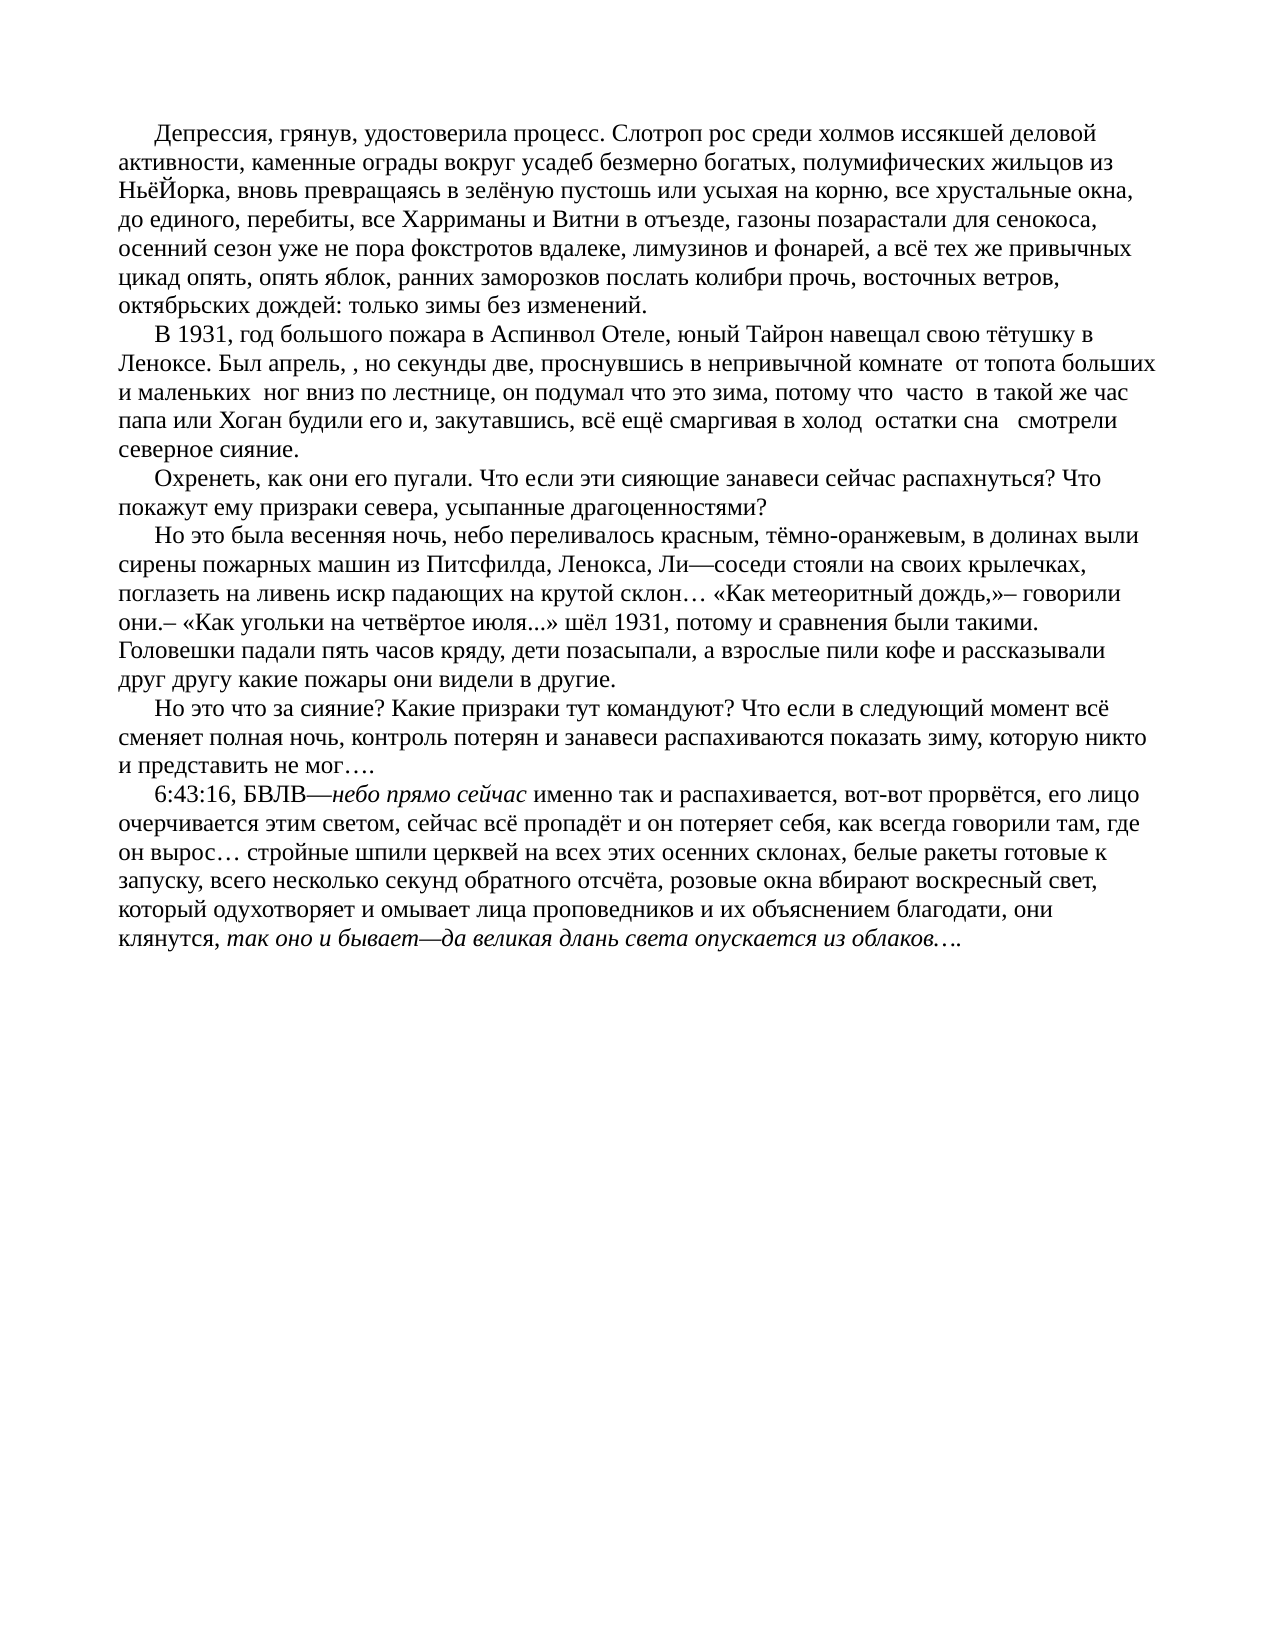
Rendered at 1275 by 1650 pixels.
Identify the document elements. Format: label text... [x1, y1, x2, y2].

text Но это была весенняя ночь, небо переливалось красным, тёмно-оранжевым, в долинах выли сирены пожарных машин из Питсфилда, Ленокса, Ли—соседи стояли на своих крылечках, поглазеть на ливень искр падающих на крутой склон… «Как метеоритный дождь,»– говорили они.– «Как угольки на четвёртое июля...» шёл 1931, потому и сравнения были такими. Головешки падали пять часов кряду, дети позасыпали, а взрослые пили кофе и рассказывали друг другу какие пожары они видели в другие. [118, 521, 1157, 693]
text Но это что за сияние? Какие призраки тут командуют? Что если в следующий момент всё сменяет полная ночь, контроль потерян и занавеси распахиваются показать зиму, которую никто и представить не мог…. [118, 693, 1157, 779]
text 6:43:16, БВЛВ—небо прямо сейчас именно так и распахивается, вот-вот прорвётся, его лицо очерчивается этим светом, сейчас всё пропадёт и он потеряет себя, как всегда говорили там, где он вырос… стройные шпили церквей на всех этих осенних склонах, белые ракеты готовые к запуску, всего несколько секунд обратного отсчёта, розовые окна вбирают воскресный свет, который одухотворяет и омывает лица проповедников и их объяснением благодати, они клянутся, так оно и бывает—да великая длань света опускается из облаков…. [118, 779, 1157, 952]
text Охренеть, как они его пугали. Что если эти сияющие занавеси сейчас распахнуться? Что покажут ему призраки севера, усыпанные драгоценностями? [118, 463, 1157, 521]
text Депрессия, грянув, удостоверила процесс. Слотроп рос среди холмов иссякшей деловой активности, каменные ограды вокруг усадеб безмерно богатых, полумифических жильцов из НьёЙорка, вновь превращаясь в зелёную пустошь или усыхая на корню, все хрустальные окна, до единого, перебиты, все Харриманы и Витни в отъезде, газоны позарастали для сенокоса, осенний сезон уже не пора фокстротов вдалеке, лимузинов и фонарей, а всё тех же привычных цикад опять, опять яблок, ранних заморозков послать колибри прочь, восточных ветров, октябрьских дождей: только зимы без изменений. [118, 118, 1157, 319]
text В 1931, год большого пожара в Аспинвол Отеле, юный Тайрон навещал свою тётушку в Леноксе. Был апрель, , но секунды две, проснувшись в непривычной комнате от топота больших и маленьких ног вниз по лестнице, он подумал что это зима, потому что часто в такой же час папа или Хоган будили его и, закутавшись, всё ещё смаргивая в холод остатки сна смотрели северное сияние. [118, 319, 1157, 463]
